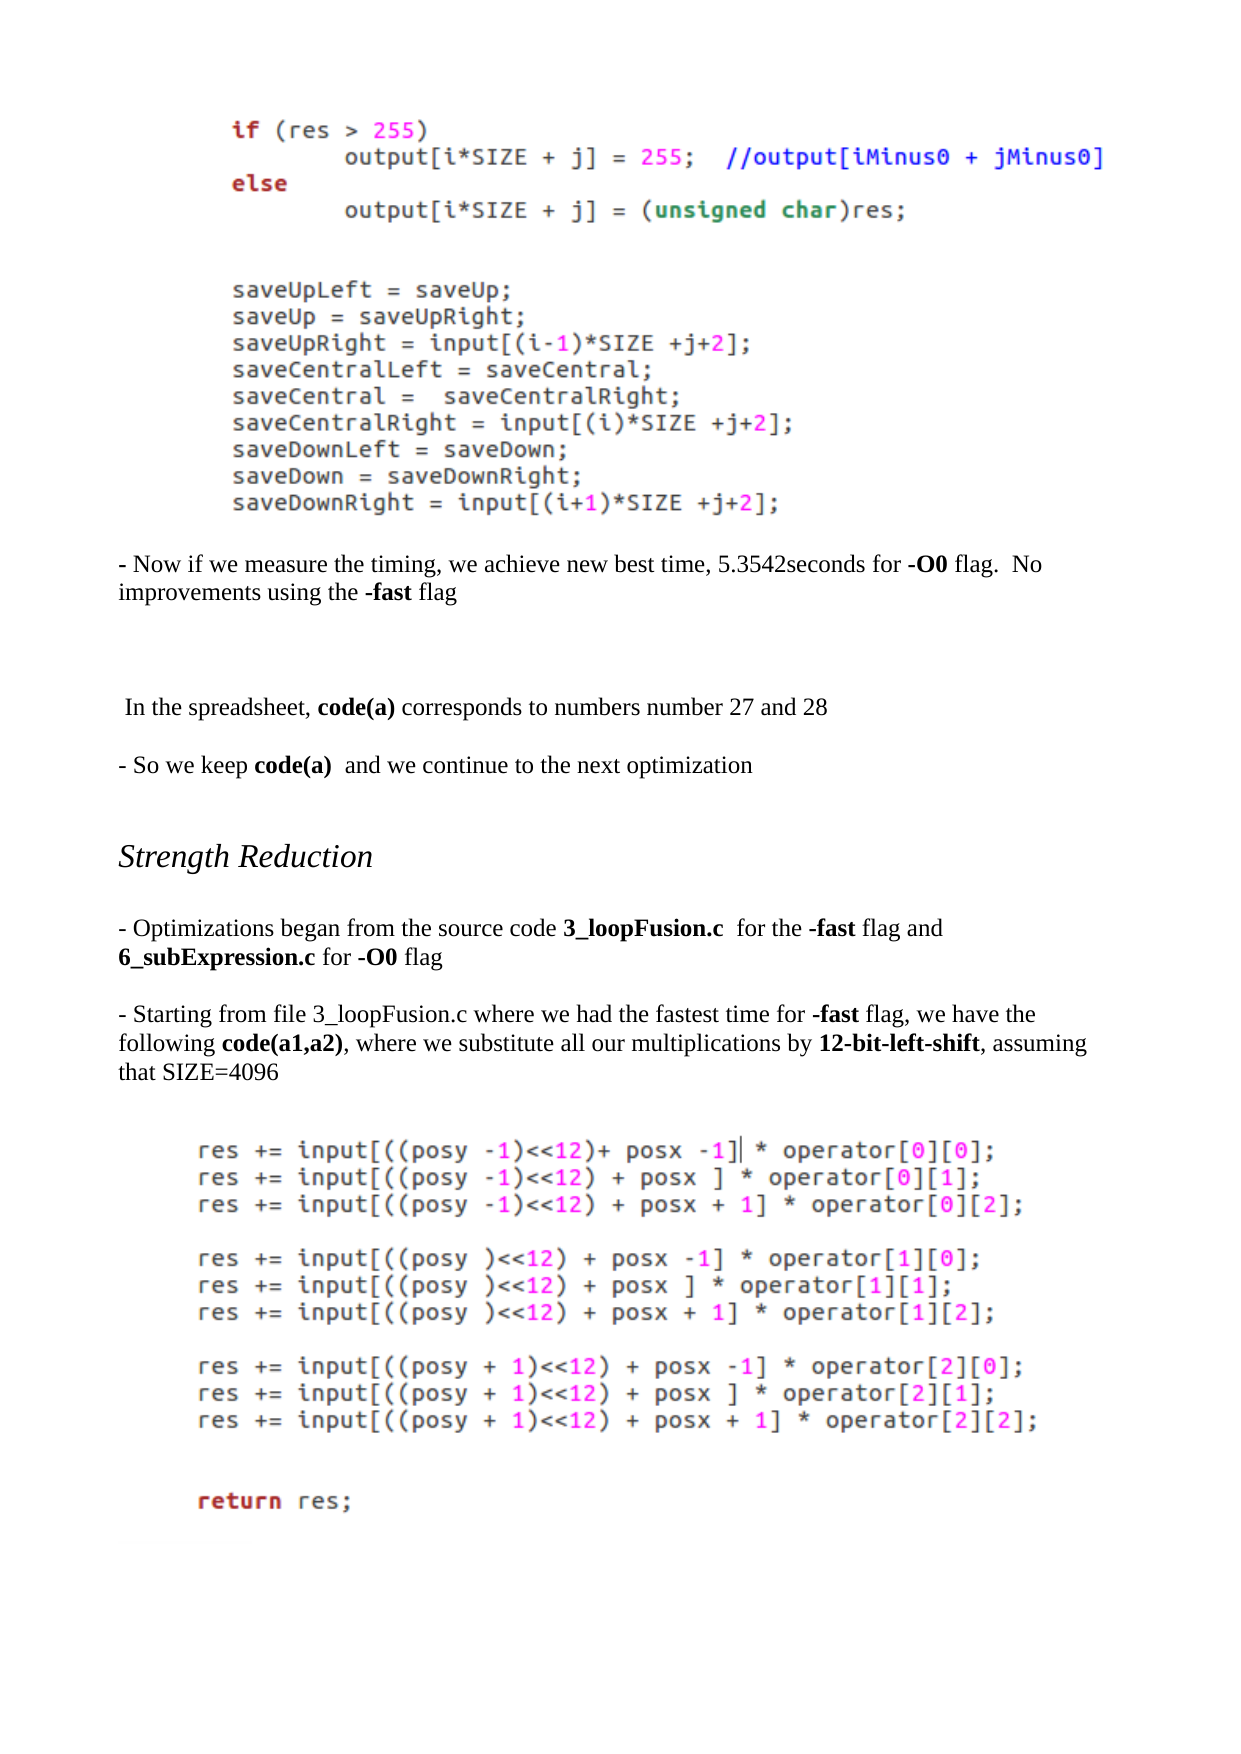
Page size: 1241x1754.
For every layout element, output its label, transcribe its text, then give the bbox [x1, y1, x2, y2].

text - Starting from file 3_loopFusion.c where we had the fastest time for -fast flag, we have the following code(a1,a2), where we substitute all our multiplications by 12-bit-left-shift, assuming that SIZE=4096 [118, 999, 1122, 1085]
text - So we keep code(a) and we continue to the next optimization [118, 750, 1122, 779]
text - Optimizations began from the source code 3_loopFusion.c for the -fast flag and 6_subExpression.c for -O0 flag [118, 913, 1122, 970]
picture [118, 1114, 1123, 1544]
text - Now if we measure the timing, we achieve new best time, 5.3542seconds for -O0 flag. No improvements using the -fast flag [118, 549, 1122, 606]
text In the spreadsheet, code(a) corresponds to numbers number 27 and 28 [118, 692, 1122, 721]
picture [118, 118, 1123, 520]
text Strength Reduction [118, 836, 1122, 874]
